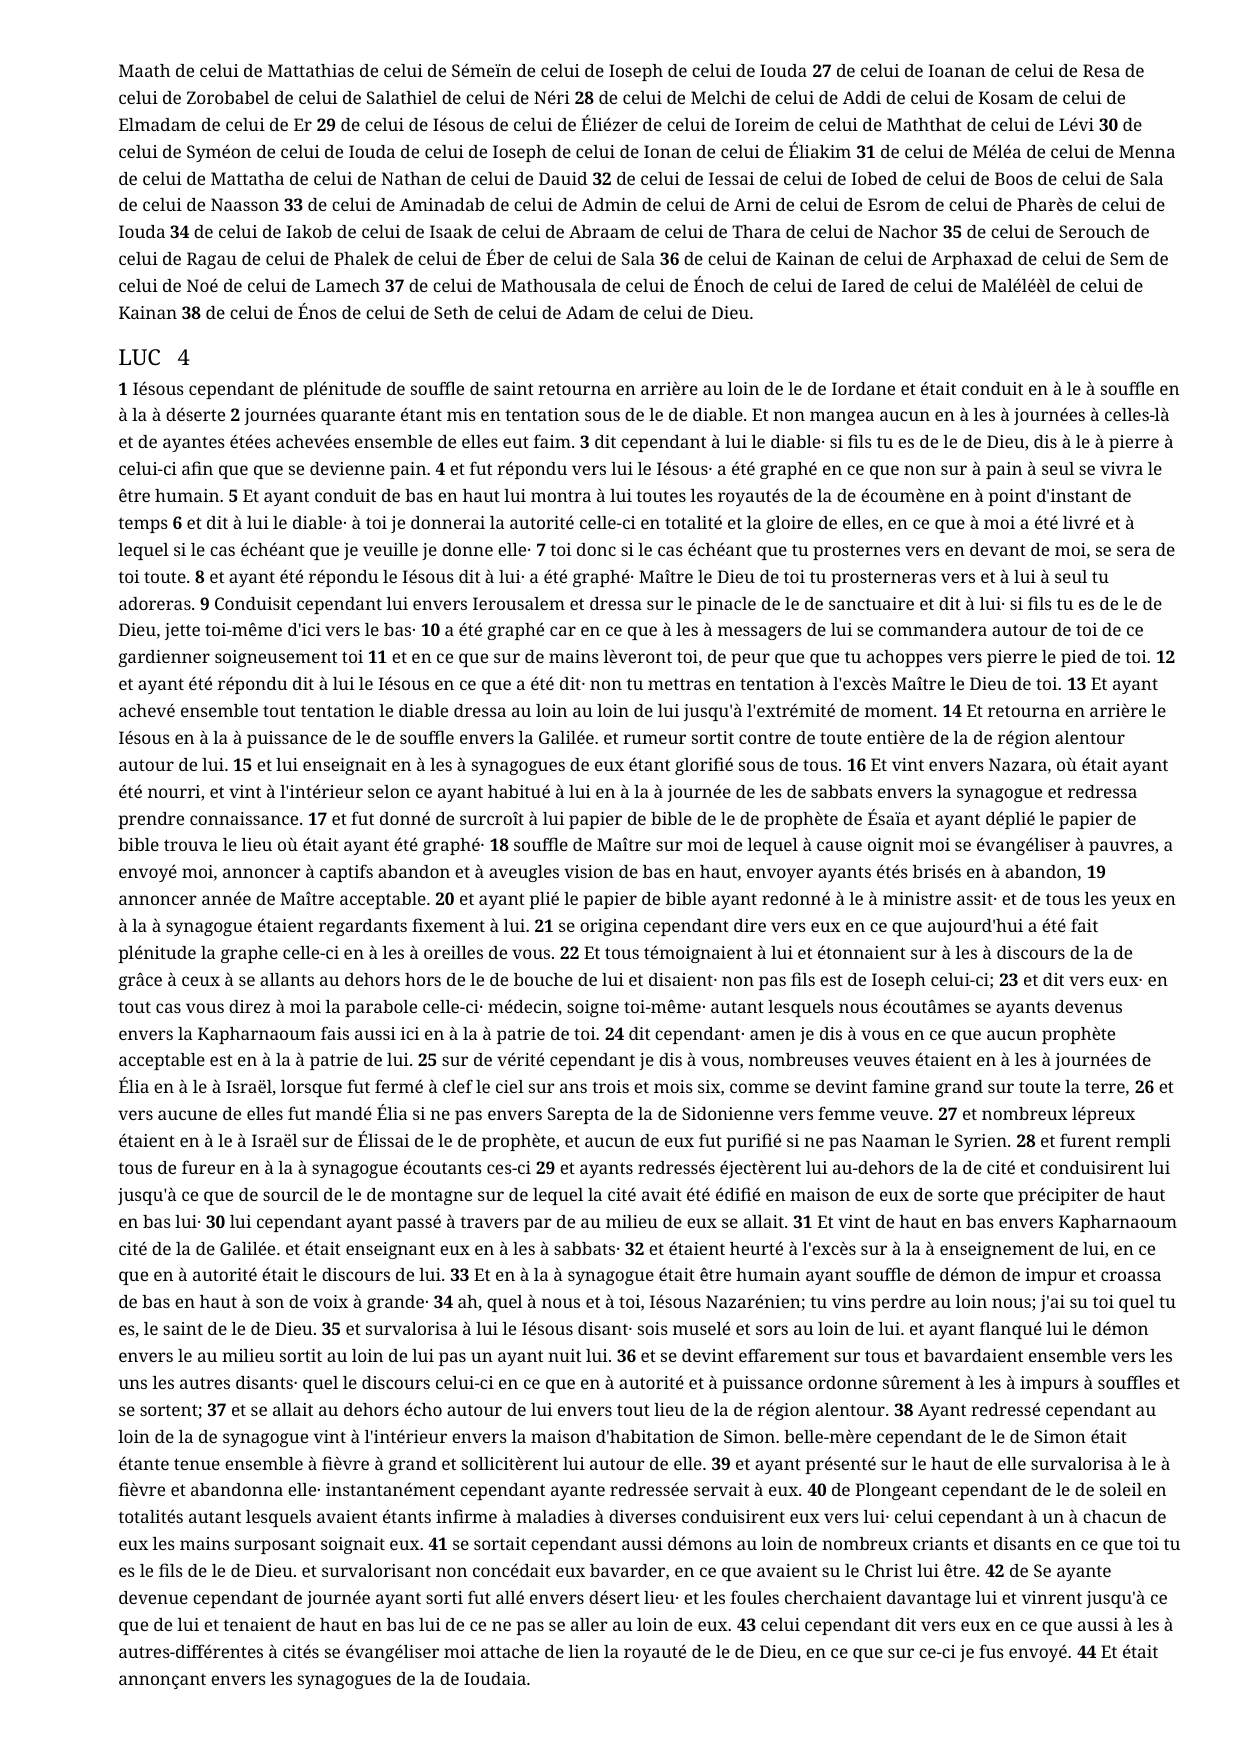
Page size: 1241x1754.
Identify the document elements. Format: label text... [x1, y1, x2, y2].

text Maath de celui de Mattathias de celui de Sémeïn de celui de Ioseph de celui de Iouda 27 de celui de Ioanan de celui de Resa de celui de Zorobabel de celui de Salathiel de celui de Néri 28 de celui de Melchi de celui de Addi de celui de Kosam de celui de Elmadam de celui de Er 29 de celui de Iésous de celui de Éliézer de celui de Ioreim de celui de Maththat de celui de Lévi 30 de celui de Syméon de celui de Iouda de celui de Ioseph de celui de Ionan de celui de Éliakim 31 de celui de Méléa de celui de Menna de celui de Mattatha de celui de Nathan de celui de Dauid 32 de celui de Iessai de celui de Iobed de celui de Boos de celui de Sala de celui de Naasson 33 de celui de Aminadab de celui de Admin de celui de Arni de celui de Esrom de celui de Pharès de celui de Iouda 34 de celui de Iakob de celui de Isaak de celui de Abraam de celui de Thara de celui de Nachor 35 de celui de Serouch de celui de Ragau de celui de Phalek de celui de Éber de celui de Sala 36 de celui de Kainan de celui de Arphaxad de celui de Sem de celui de Noé de celui de Lamech 37 de celui de Mathousala de celui de Énoch de celui de Iared de celui de Maléléèl de celui de Kainan 38 de celui de Énos de celui de Seth de celui de Adam de celui de Dieu. [118, 59, 1181, 324]
text LUC 4 [118, 342, 1181, 372]
text 1 Iésous cependant de plénitude de souffle de saint retourna en arrière au loin de le de Iordane et était conduit en à le à souffle en à la à déserte 2 journées quarante étant mis en tentation sous de le de diable. Et non mangea aucun en à les à journées à celles-là et de ayantes étées achevées ensemble de elles eut faim. 3 dit cependant à lui le diable· si fils tu es de le de Dieu, dis à le à pierre à celui-ci afin que que se devienne pain. 4 et fut répondu vers lui le Iésous· a été graphé en ce que non sur à pain à seul se vivra le être humain. 5 Et ayant conduit de bas en haut lui montra à lui toutes les royautés de la de écoumène en à point d'instant de temps 6 et dit à lui le diable· à toi je donnerai la autorité celle-ci en totalité et la gloire de elles, en ce que à moi a été livré et à lequel si le cas échéant que je veuille je donne elle· 7 toi donc si le cas échéant que tu prosternes vers en devant de moi, se sera de toi toute. 8 et ayant été répondu le Iésous dit à lui· a été graphé· Maître le Dieu de toi tu prosterneras vers et à lui à seul tu adoreras. 9 Conduisit cependant lui envers Ierousalem et dressa sur le pinacle de le de sanctuaire et dit à lui· si fils tu es de le de Dieu, jette toi-même d'ici vers le bas· 10 a été graphé car en ce que à les à messagers de lui se commandera autour de toi de ce gardienner soigneusement toi 11 et en ce que sur de mains lèveront toi, de peur que que tu achoppes vers pierre le pied de toi. 12 et ayant été répondu dit à lui le Iésous en ce que a été dit· non tu mettras en tentation à l'excès Maître le Dieu de toi. 13 Et ayant achevé ensemble tout tentation le diable dressa au loin au loin de lui jusqu'à l'extrémité de moment. 14 Et retourna en arrière le Iésous en à la à puissance de le de souffle envers la Galilée. et rumeur sortit contre de toute entière de la de région alentour autour de lui. 15 et lui enseignait en à les à synagogues de eux étant glorifié sous de tous. 16 Et vint envers Nazara, où était ayant été nourri, et vint à l'intérieur selon ce ayant habitué à lui en à la à journée de les de sabbats envers la synagogue et redressa prendre connaissance. 17 et fut donné de surcroît à lui papier de bible de le de prophète de Ésaïa et ayant déplié le papier de bible trouva le lieu où était ayant été graphé· 18 souffle de Maître sur moi de lequel à cause oignit moi se évangéliser à pauvres, a envoyé moi, annoncer à captifs abandon et à aveugles vision de bas en haut, envoyer ayants étés brisés en à abandon, 19 annoncer année de Maître acceptable. 20 et ayant plié le papier de bible ayant redonné à le à ministre assit· et de tous les yeux en à la à synagogue étaient regardants fixement à lui. 21 se origina cependant dire vers eux en ce que aujourd'hui a été fait plénitude la graphe celle-ci en à les à oreilles de vous. 22 Et tous témoignaient à lui et étonnaient sur à les à discours de la de grâce à ceux à se allants au dehors hors de le de bouche de lui et disaient· non pas fils est de Ioseph celui-ci; 23 et dit vers eux· en tout cas vous direz à moi la parabole celle-ci· médecin, soigne toi-même· autant lesquels nous écoutâmes se ayants devenus envers la Kapharnaoum fais aussi ici en à la à patrie de toi. 24 dit cependant· amen je dis à vous en ce que aucun prophète acceptable est en à la à patrie de lui. 25 sur de vérité cependant je dis à vous, nombreuses veuves étaient en à les à journées de Élia en à le à Israël, lorsque fut fermé à clef le ciel sur ans trois et mois six, comme se devint famine grand sur toute la terre, 26 et vers aucune de elles fut mandé Élia si ne pas envers Sarepta de la de Sidonienne vers femme veuve. 27 et nombreux lépreux étaient en à le à Israël sur de Élissai de le de prophète, et aucun de eux fut purifié si ne pas Naaman le Syrien. 28 et furent rempli tous de fureur en à la à synagogue écoutants ces-ci 29 et ayants redressés éjectèrent lui au-dehors de la de cité et conduisirent lui jusqu'à ce que de sourcil de le de montagne sur de lequel la cité avait été édifié en maison de eux de sorte que précipiter de haut en bas lui· 30 lui cependant ayant passé à travers par de au milieu de eux se allait. 31 Et vint de haut en bas envers Kapharnaoum cité de la de Galilée. et était enseignant eux en à les à sabbats· 32 et étaient heurté à l'excès sur à la à enseignement de lui, en ce que en à autorité était le discours de lui. 33 Et en à la à synagogue était être humain ayant souffle de démon de impur et croassa de bas en haut à son de voix à grande· 34 ah, quel à nous et à toi, Iésous Nazarénien; tu vins perdre au loin nous; j'ai su toi quel tu es, le saint de le de Dieu. 35 et survalorisa à lui le Iésous disant· sois muselé et sors au loin de lui. et ayant flanqué lui le démon envers le au milieu sortit au loin de lui pas un ayant nuit lui. 36 et se devint effarement sur tous et bavardaient ensemble vers les uns les autres disants· quel le discours celui-ci en ce que en à autorité et à puissance ordonne sûrement à les à impurs à souffles et se sortent; 37 et se allait au dehors écho autour de lui envers tout lieu de la de région alentour. 38 Ayant redressé cependant au loin de la de synagogue vint à l'intérieur envers la maison d'habitation de Simon. belle-mère cependant de le de Simon était étante tenue ensemble à fièvre à grand et sollicitèrent lui autour de elle. 39 et ayant présenté sur le haut de elle survalorisa à le à fièvre et abandonna elle· instantanément cependant ayante redressée servait à eux. 40 de Plongeant cependant de le de soleil en totalités autant lesquels avaient étants infirme à maladies à diverses conduisirent eux vers lui· celui cependant à un à chacun de eux les mains surposant soignait eux. 41 se sortait cependant aussi démons au loin de nombreux criants et disants en ce que toi tu es le fils de le de Dieu. et survalorisant non concédait eux bavarder, en ce que avaient su le Christ lui être. 42 de Se ayante devenue cependant de journée ayant sorti fut allé envers désert lieu· et les foules cherchaient davantage lui et vinrent jusqu'à ce que de lui et tenaient de haut en bas lui de ce ne pas se aller au loin de eux. 43 celui cependant dit vers eux en ce que aussi à les à autres-différentes à cités se évangéliser moi attache de lien la royauté de le de Dieu, en ce que sur ce-ci je fus envoyé. 44 Et était annonçant envers les synagogues de la de Ioudaia. [118, 377, 1181, 1690]
